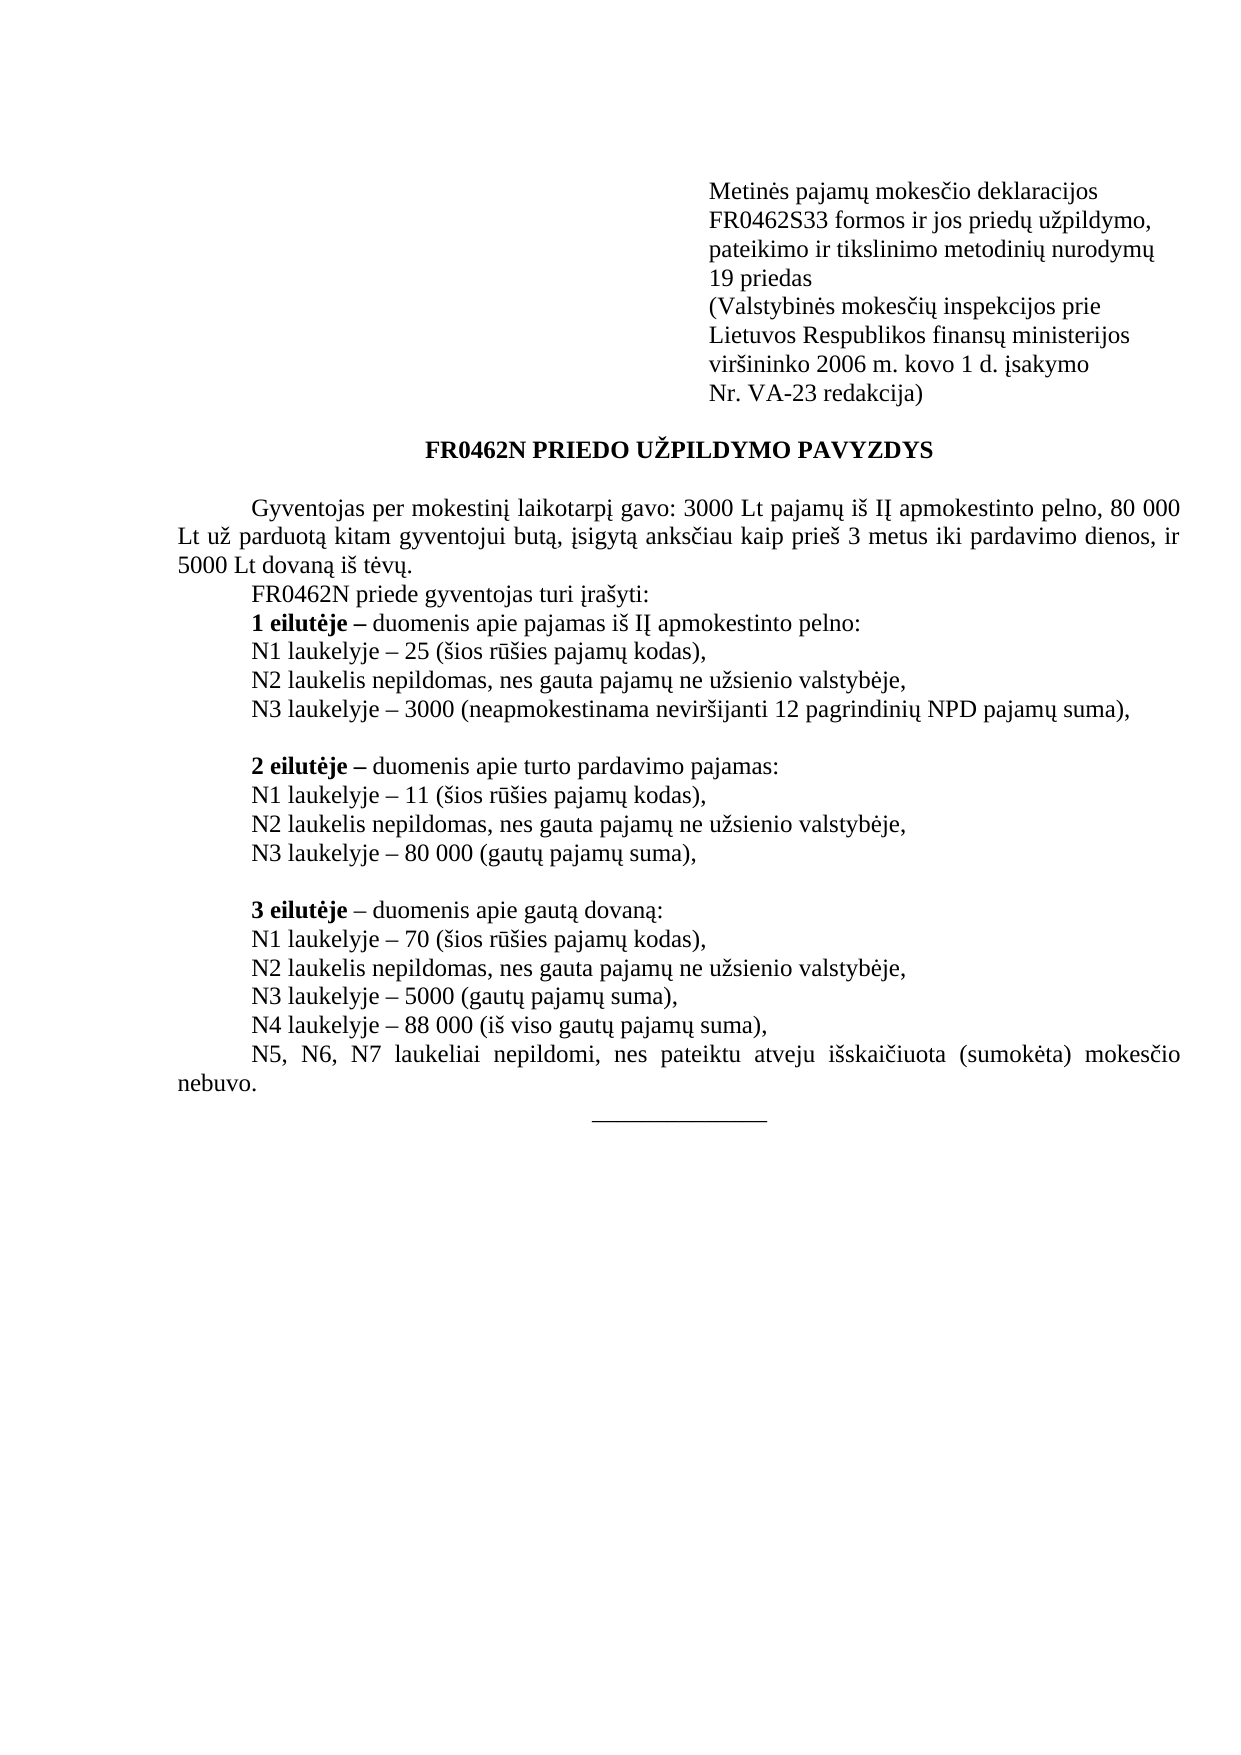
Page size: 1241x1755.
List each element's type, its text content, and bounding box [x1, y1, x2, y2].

text N1 laukelyje – 25 (šios rūšies pajamų kodas), [177, 636, 1181, 665]
text N5, N6, N7 laukeliai nepildomi, nes pateiktu atveju išskaičiuota (sumokėta) mokesčio nebuvo. [177, 1039, 1181, 1096]
text Nr. VA-23 redakcija) [177, 378, 1181, 406]
text 3 eilutėje – duomenis apie gautą dovaną: [177, 895, 1181, 924]
text viršininko 2006 m. kovo 1 d. įsakymo [177, 349, 1181, 378]
text N1 laukelyje – 11 (šios rūšies pajamų kodas), [177, 780, 1181, 809]
text N1 laukelyje – 70 (šios rūšies pajamų kodas), [177, 924, 1181, 953]
text N3 laukelyje – 5000 (gautų pajamų suma), [177, 981, 1181, 1010]
text N4 laukelyje – 88 000 (iš viso gautų pajamų suma), [177, 1010, 1181, 1039]
text ______________ [177, 1096, 1181, 1125]
text FR0462S33 formos ir jos priedų užpildymo, [177, 205, 1181, 234]
text N2 laukelis nepildomas, nes gauta pajamų ne užsienio valstybėje, [177, 665, 1181, 694]
text N2 laukelis nepildomas, nes gauta pajamų ne užsienio valstybėje, [177, 809, 1181, 838]
text FR0462N PRIEDO UŽPILDYMO PAVYZDYS [177, 435, 1181, 464]
text pateikimo ir tikslinimo metodinių nurodymų [177, 234, 1181, 263]
text FR0462N priede gyventojas turi įrašyti: [177, 579, 1181, 608]
text 1 eilutėje – duomenis apie pajamas iš IĮ apmokestinto pelno: [177, 608, 1181, 636]
text Gyventojas per mokestinį laikotarpį gavo: 3000 Lt pajamų iš IĮ apmokestinto pelno, 80 000 Lt už parduotą kitam gyventojui butą, įsigytą anksčiau kaip prieš 3 metus iki pardavimo dienos, ir 5000 Lt dovaną iš tėvų. [177, 493, 1181, 579]
text N3 laukelyje – 3000 (neapmokestinama neviršijanti 12 pagrindinių NPD pajamų suma), [177, 694, 1181, 723]
text (Valstybinės mokesčių inspekcijos prie [177, 291, 1181, 320]
text Metinės pajamų mokesčio deklaracijos [177, 176, 1181, 205]
text N2 laukelis nepildomas, nes gauta pajamų ne užsienio valstybėje, [177, 953, 1181, 981]
text N3 laukelyje – 80 000 (gautų pajamų suma), [177, 838, 1181, 866]
text 2 eilutėje – duomenis apie turto pardavimo pajamas: [177, 751, 1181, 780]
text 19 priedas [177, 263, 1181, 291]
text Lietuvos Respublikos finansų ministerijos [177, 320, 1181, 349]
